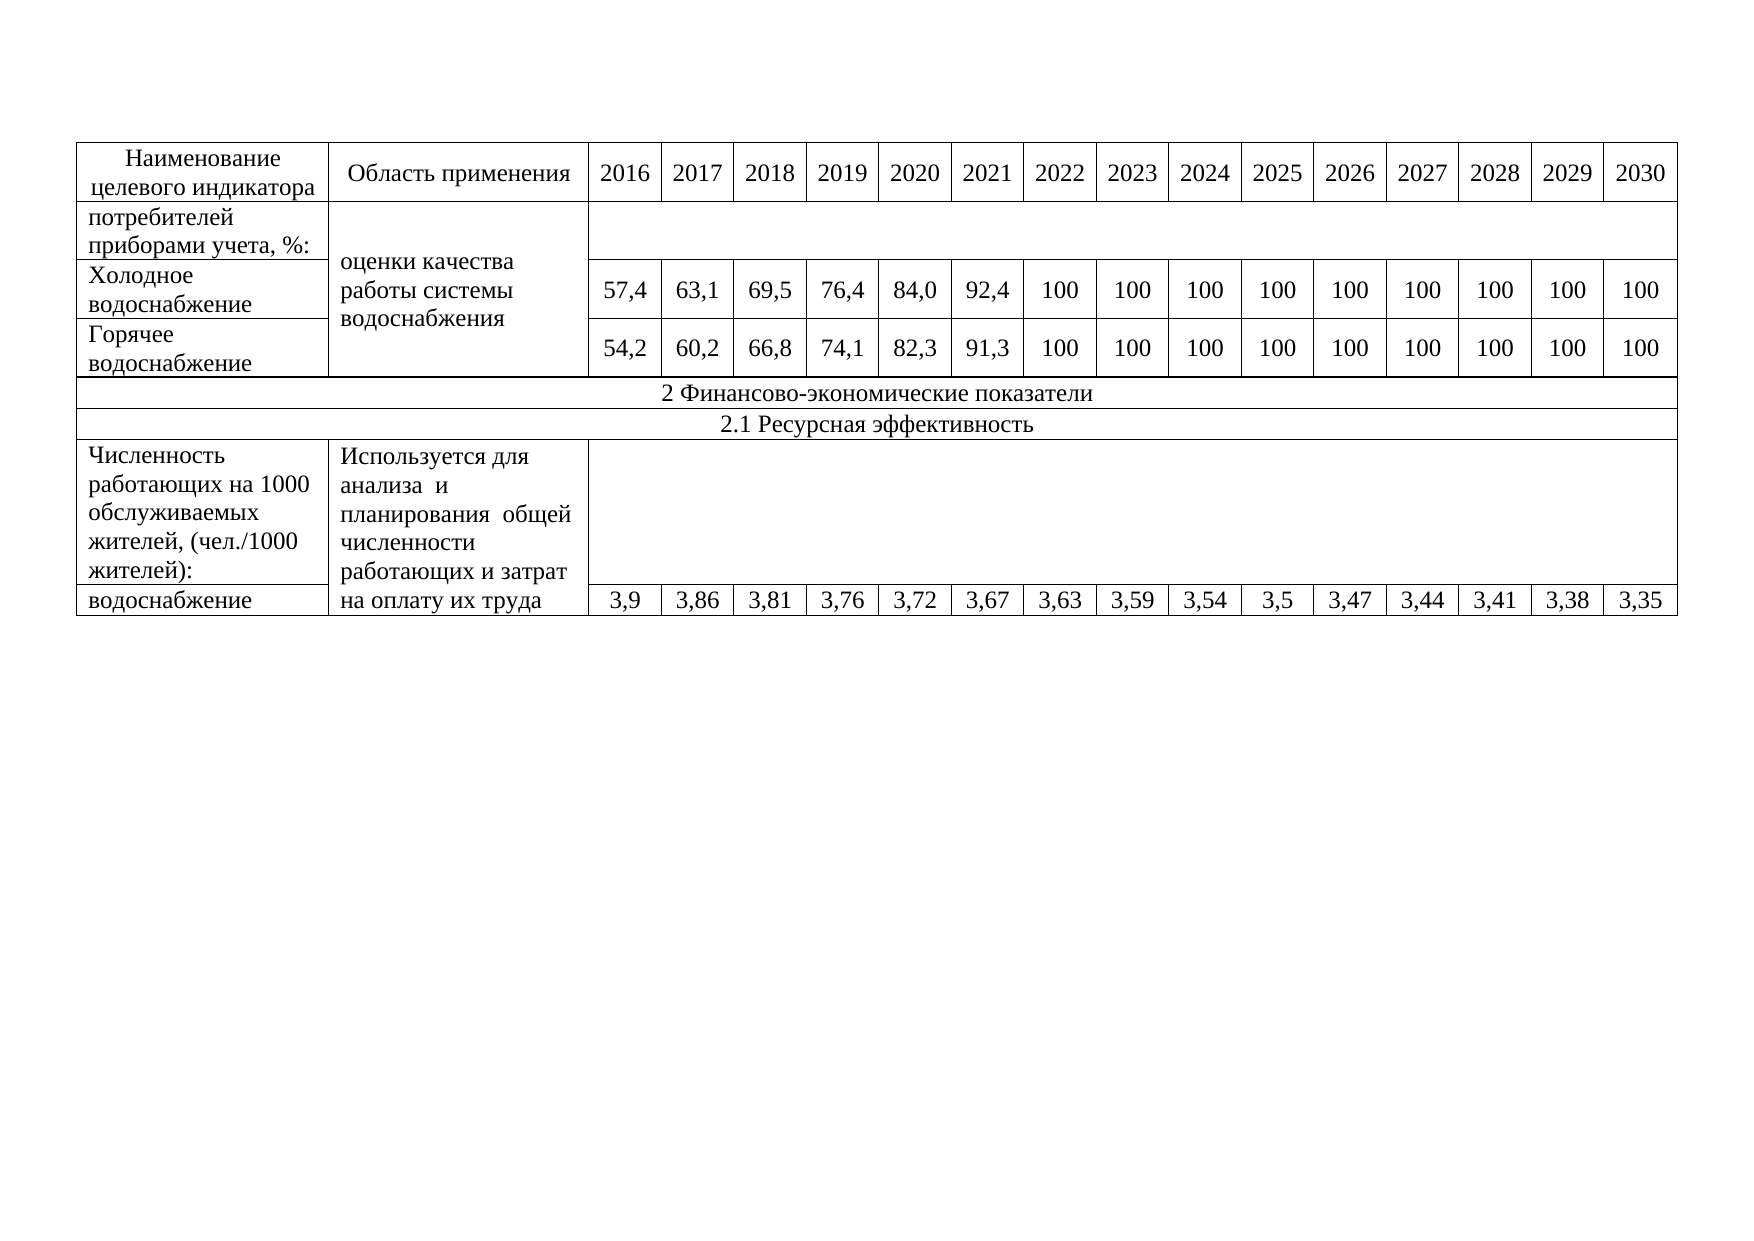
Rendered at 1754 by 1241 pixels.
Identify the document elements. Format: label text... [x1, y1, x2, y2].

table_cell потребителей приборами учета, %: [77, 202, 328, 259]
table_cell 100 [1604, 260, 1677, 318]
table_cell 3,5 [1242, 585, 1313, 615]
table_cell 3,86 [662, 585, 733, 615]
table_header 2027 [1387, 143, 1458, 201]
table_cell Используется для анализа и планирования общей численности работающих и затрат на оплату их труда [329, 440, 588, 615]
table_header 2018 [734, 143, 806, 201]
table_header 2025 [1242, 143, 1313, 201]
table_header Наименование целевого индикатора [77, 143, 328, 201]
table_cell 3,47 [1314, 585, 1386, 615]
table_cell 3,38 [1532, 585, 1603, 615]
table_cell 100 [1604, 319, 1677, 376]
table_cell 100 [1242, 319, 1313, 376]
table_cell 60,2 [662, 319, 733, 376]
table_cell 3,81 [734, 585, 806, 615]
table_cell 3,63 [1024, 585, 1096, 615]
table_cell Горячее водоснабжение [77, 319, 328, 376]
table_cell 3,35 [1604, 585, 1677, 615]
table_cell оценки качества работы системы водоснабжения [329, 202, 588, 376]
table_cell 100 [1169, 260, 1241, 318]
table_cell 100 [1532, 319, 1603, 376]
table_cell 2.1 Ресурсная эффективность [77, 409, 1677, 439]
table_cell 3,67 [952, 585, 1023, 615]
table_cell 3,44 [1387, 585, 1458, 615]
table_cell 54,2 [589, 319, 661, 376]
table_cell 69,5 [734, 260, 806, 318]
table_cell 100 [1387, 260, 1458, 318]
table_header Область применения [329, 143, 588, 201]
table_header 2022 [1024, 143, 1096, 201]
table_cell 3,59 [1097, 585, 1168, 615]
table_cell 76,4 [807, 260, 878, 318]
table_cell 63,1 [662, 260, 733, 318]
table_cell водоснабжение [77, 585, 328, 615]
table_cell 100 [1097, 260, 1168, 318]
table_header 2030 [1604, 143, 1677, 201]
table_cell 100 [1024, 260, 1096, 318]
table_cell 91,3 [952, 319, 1023, 376]
table_cell 92,4 [952, 260, 1023, 318]
table_cell 100 [1097, 319, 1168, 376]
table_cell 82,3 [879, 319, 951, 376]
table_cell 3,9 [589, 585, 661, 615]
table_cell 100 [1532, 260, 1603, 318]
table_cell 100 [1387, 319, 1458, 376]
table_cell 3,72 [879, 585, 951, 615]
table_cell 57,4 [589, 260, 661, 318]
table_cell 100 [1459, 319, 1531, 376]
table_cell 3,76 [807, 585, 878, 615]
table_cell 100 [1314, 319, 1386, 376]
table_cell [589, 440, 1677, 584]
table_cell 100 [1459, 260, 1531, 318]
table_header 2017 [662, 143, 733, 201]
table_header 2021 [952, 143, 1023, 201]
table_cell 66,8 [734, 319, 806, 376]
table_header 2029 [1532, 143, 1603, 201]
table_cell 100 [1024, 319, 1096, 376]
table_cell Холодное водоснабжение [77, 260, 328, 318]
table_header 2024 [1169, 143, 1241, 201]
table_cell 74,1 [807, 319, 878, 376]
table_cell 100 [1242, 260, 1313, 318]
table_cell 2 Финансово-экономические показатели [77, 378, 1677, 408]
table_cell 3,54 [1169, 585, 1241, 615]
table_cell [589, 202, 1677, 259]
table_header 2016 [589, 143, 661, 201]
table_cell Численность работающих на 1000 обслуживаемых жителей, (чел./1000 жителей): [77, 440, 328, 584]
table_header 2020 [879, 143, 951, 201]
table_cell 100 [1314, 260, 1386, 318]
table_cell 3,41 [1459, 585, 1531, 615]
table_cell 100 [1169, 319, 1241, 376]
table_header 2026 [1314, 143, 1386, 201]
table_header 2028 [1459, 143, 1531, 201]
table_header 2019 [807, 143, 878, 201]
table_cell 84,0 [879, 260, 951, 318]
table_header 2023 [1097, 143, 1168, 201]
